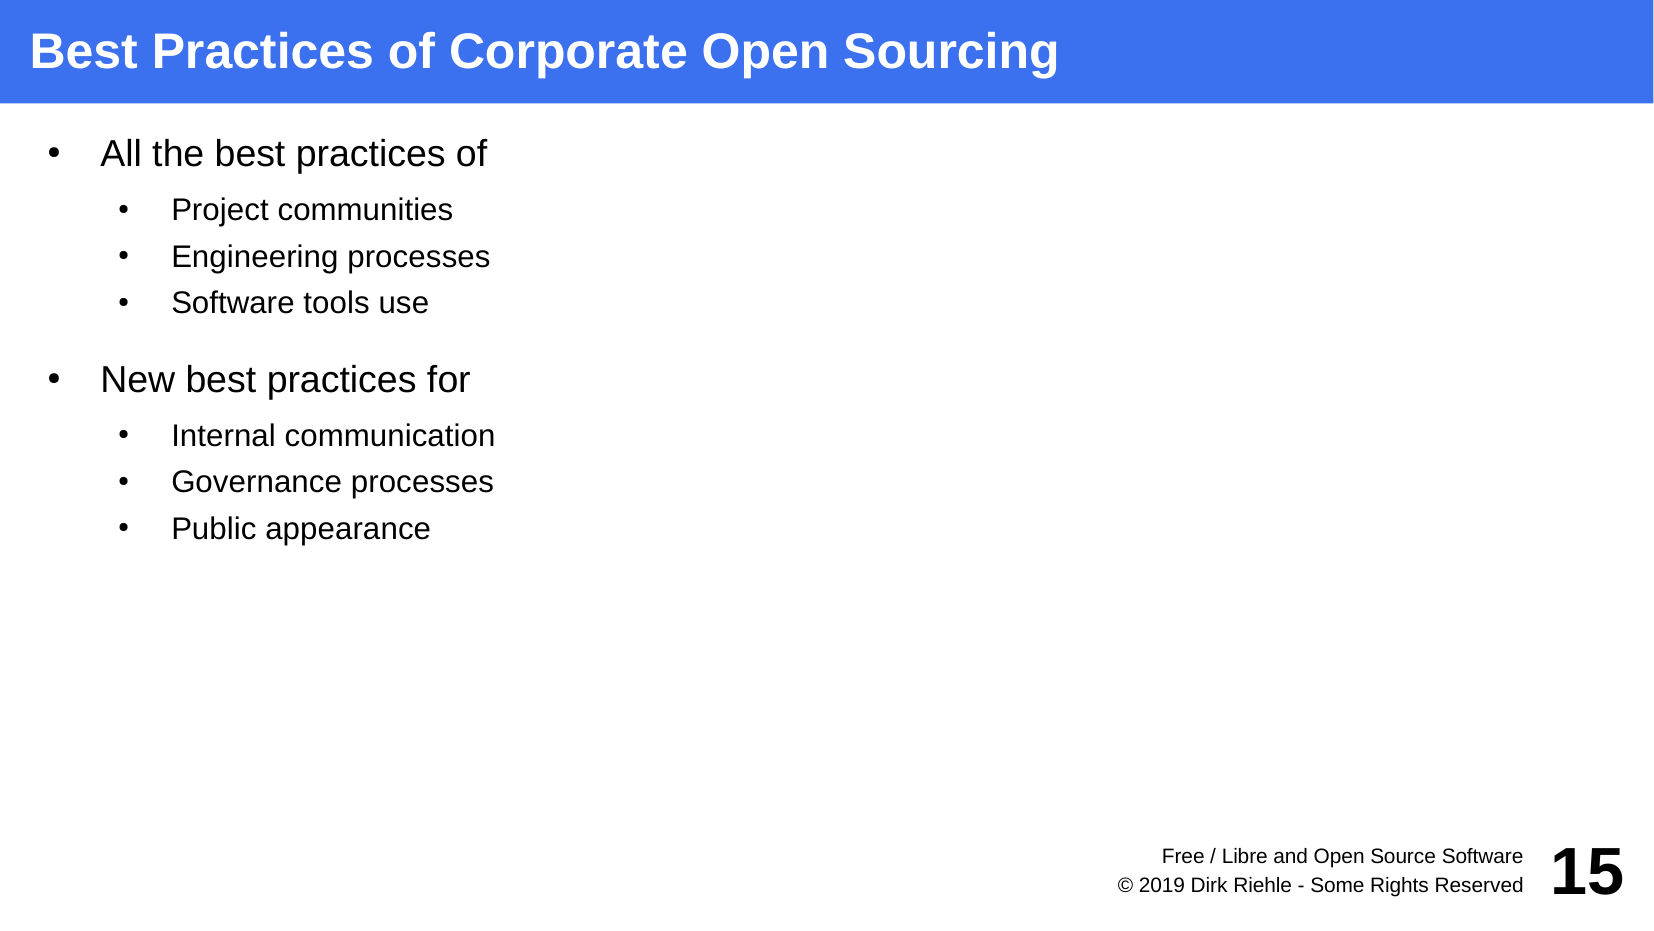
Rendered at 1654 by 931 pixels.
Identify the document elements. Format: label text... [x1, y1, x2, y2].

list All the best practices of Project communities Engineering processes Software tools use New best practices for Internal communication Governance processes Public appearance [29, 132, 1625, 813]
title Best Practices of Corporate Open Sourcing [0, 0, 1654, 104]
